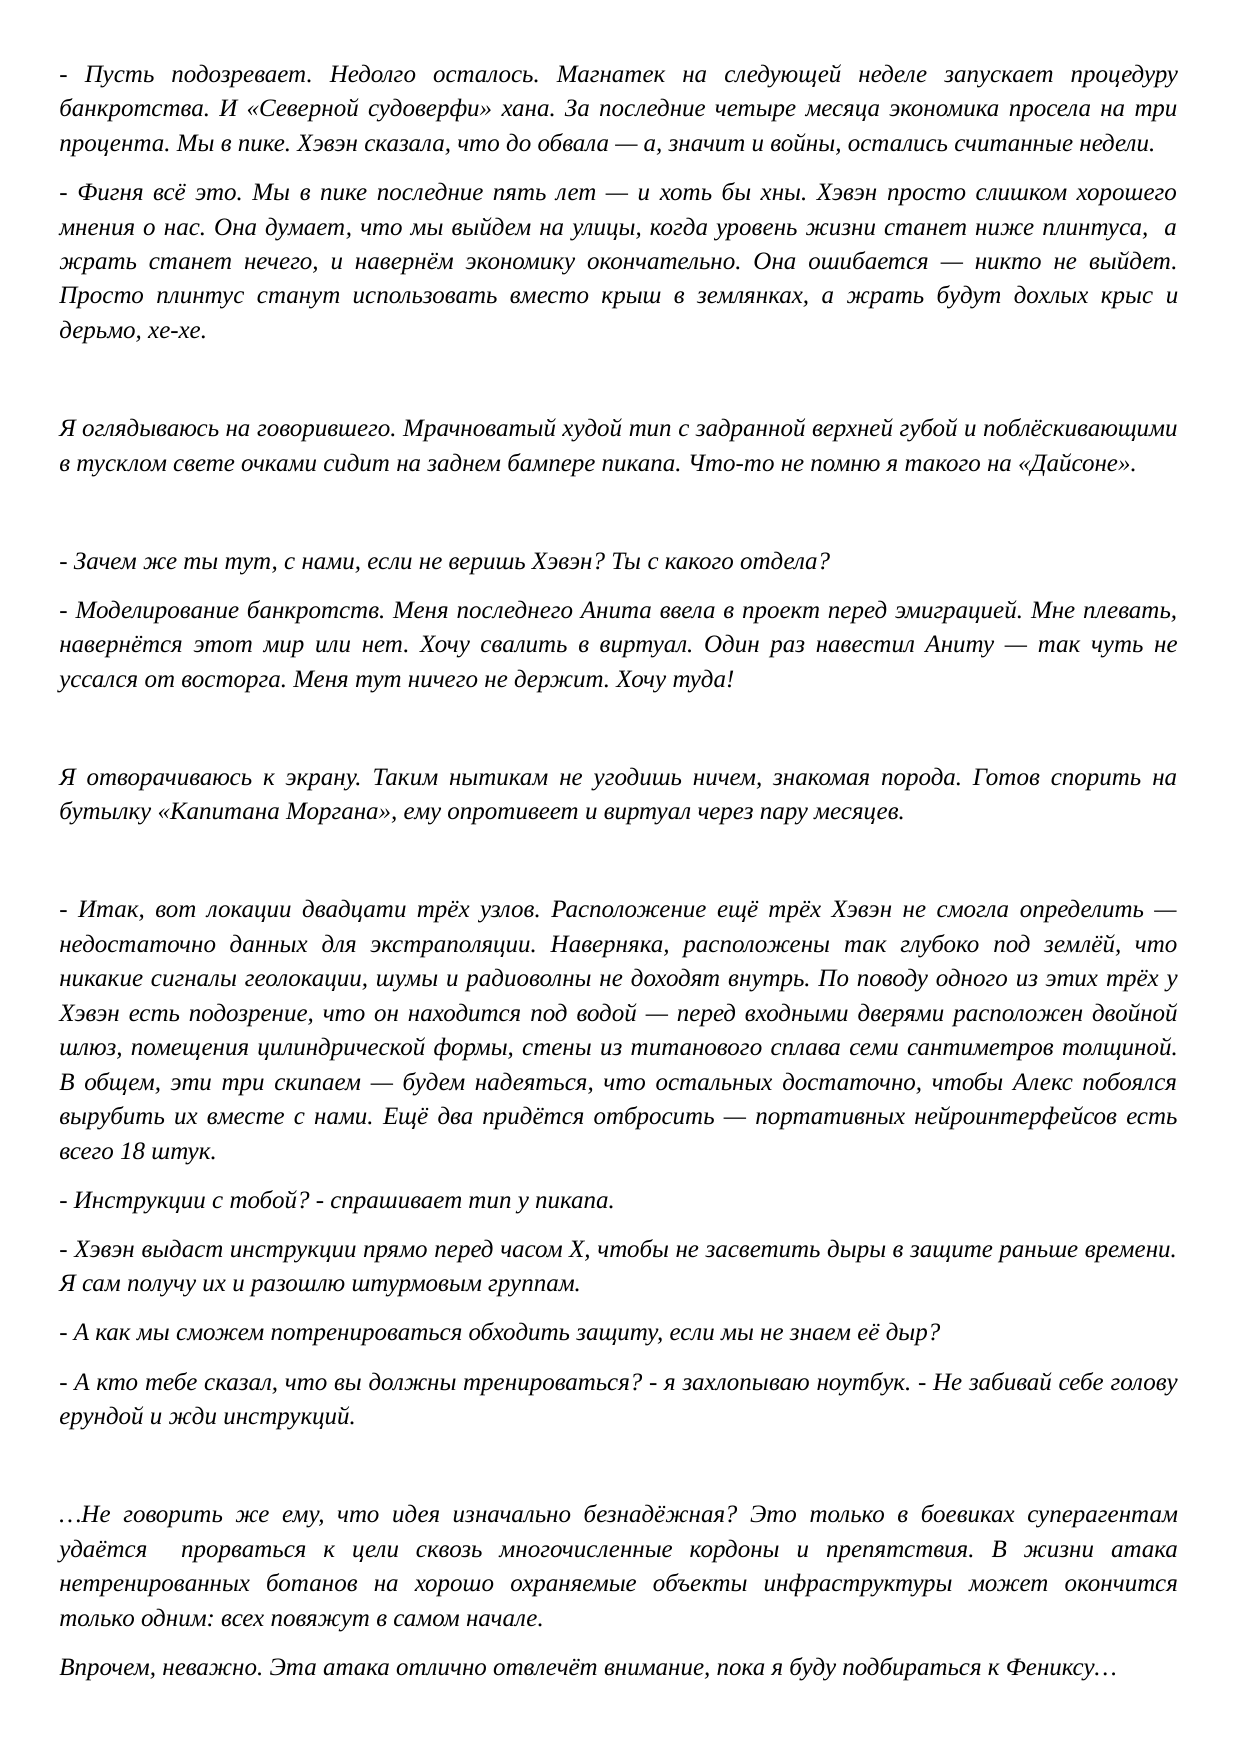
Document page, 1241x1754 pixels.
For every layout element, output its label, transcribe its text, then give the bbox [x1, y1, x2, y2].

text Я оглядываюсь на говорившего. Мрачноватый худой тип с задранной верхней губой и поблёскивающими в тусклом свете очками сидит на заднем бампере пикапа. Что-то не помню я такого на «Дайсоне». [59, 413, 1181, 476]
text - Инструкции с тобой? - спрашивает тип у пикапа. [59, 1185, 1181, 1214]
text - Итак, вот локации двадцати трёх узлов. Расположение ещё трёх Хэвэн не смогла определить — недостаточно данных для экстраполяции. Наверняка, расположены так глубоко под землёй, что никакие сигналы геолокации, шумы и радиоволны не доходят внутрь. По поводу одного из этих трёх у Хэвэн есть подозрение, что он находится под водой — перед входными дверями расположен двойной шлюз, помещения цилиндрической формы, стены из титанового сплава семи сантиметров толщиной. В общем, эти три скипаем — будем надеяться, что остальных достаточно, чтобы Алекс побоялся вырубить их вместе с нами. Ещё два придётся отбросить — портативных нейроинтерфейсов есть всего 18 штук. [59, 894, 1181, 1164]
text - Моделирование банкротств. Меня последнего Анита ввела в проект перед эмиграцией. Мне плевать, навернётся этот мир или нет. Хочу свалить в виртуал. Один раз навестил Аниту — так чуть не уссался от восторга. Меня тут ничего не держит. Хочу туда! [59, 595, 1181, 692]
text - Фигня всё это. Мы в пике последние пять лет — и хоть бы хны. Хэвэн просто слишком хорошего мнения о нас. Она думает, что мы выйдем на улицы, когда уровень жизни станет ниже плинтуса, а жрать станет нечего, и навернём экономику окончательно. Она ошибается — никто не выйдет. Просто плинтус станут использовать вместо крыш в землянках, а жрать будут дохлых крыс и дерьмо, хе-хе. [59, 177, 1181, 344]
text - А как мы сможем потренироваться обходить защиту, если мы не знаем её дыр? [59, 1317, 1181, 1346]
text - Пусть подозревает. Недолго осталось. Магнатек на следующей неделе запускает процедуру банкротства. И «Северной судоверфи» хана. За последние четыре месяца экономика просела на три процента. Мы в пике. Хэвэн сказала, что до обвала — а, значит и войны, остались считанные недели. [59, 59, 1181, 157]
text - Хэвэн выдаст инструкции прямо перед часом Х, чтобы не засветить дыры в защите раньше времени. Я сам получу их и разошлю штурмовым группам. [59, 1234, 1181, 1297]
text - Зачем же ты тут, с нами, если не веришь Хэвэн? Ты с какого отдела? [59, 546, 1181, 574]
text Впрочем, неважно. Эта атака отлично отвлечёт внимание, пока я буду подбираться к Фениксу… [59, 1652, 1181, 1680]
text Я отворачиваюсь к экрану. Таким нытикам не угодишь ничем, знакомая порода. Готов спорить на бутылку «Капитана Моргана», ему опротивеет и виртуал через пару месяцев. [59, 762, 1181, 825]
text …Не говорить же ему, что идея изначально безнадёжная? Это только в боевиках суперагентам удаётся прорваться к цели сквозь многочисленные кордоны и препятствия. В жизни атака нетренированных ботанов на хорошо охраняемые объекты инфраструктуры может окончится только одним: всех повяжут в самом начале. [59, 1499, 1181, 1631]
text - А кто тебе сказал, что вы должны тренироваться? - я захлопываю ноутбук. - Не забивай себе голову ерундой и жди инструкций. [59, 1367, 1181, 1430]
